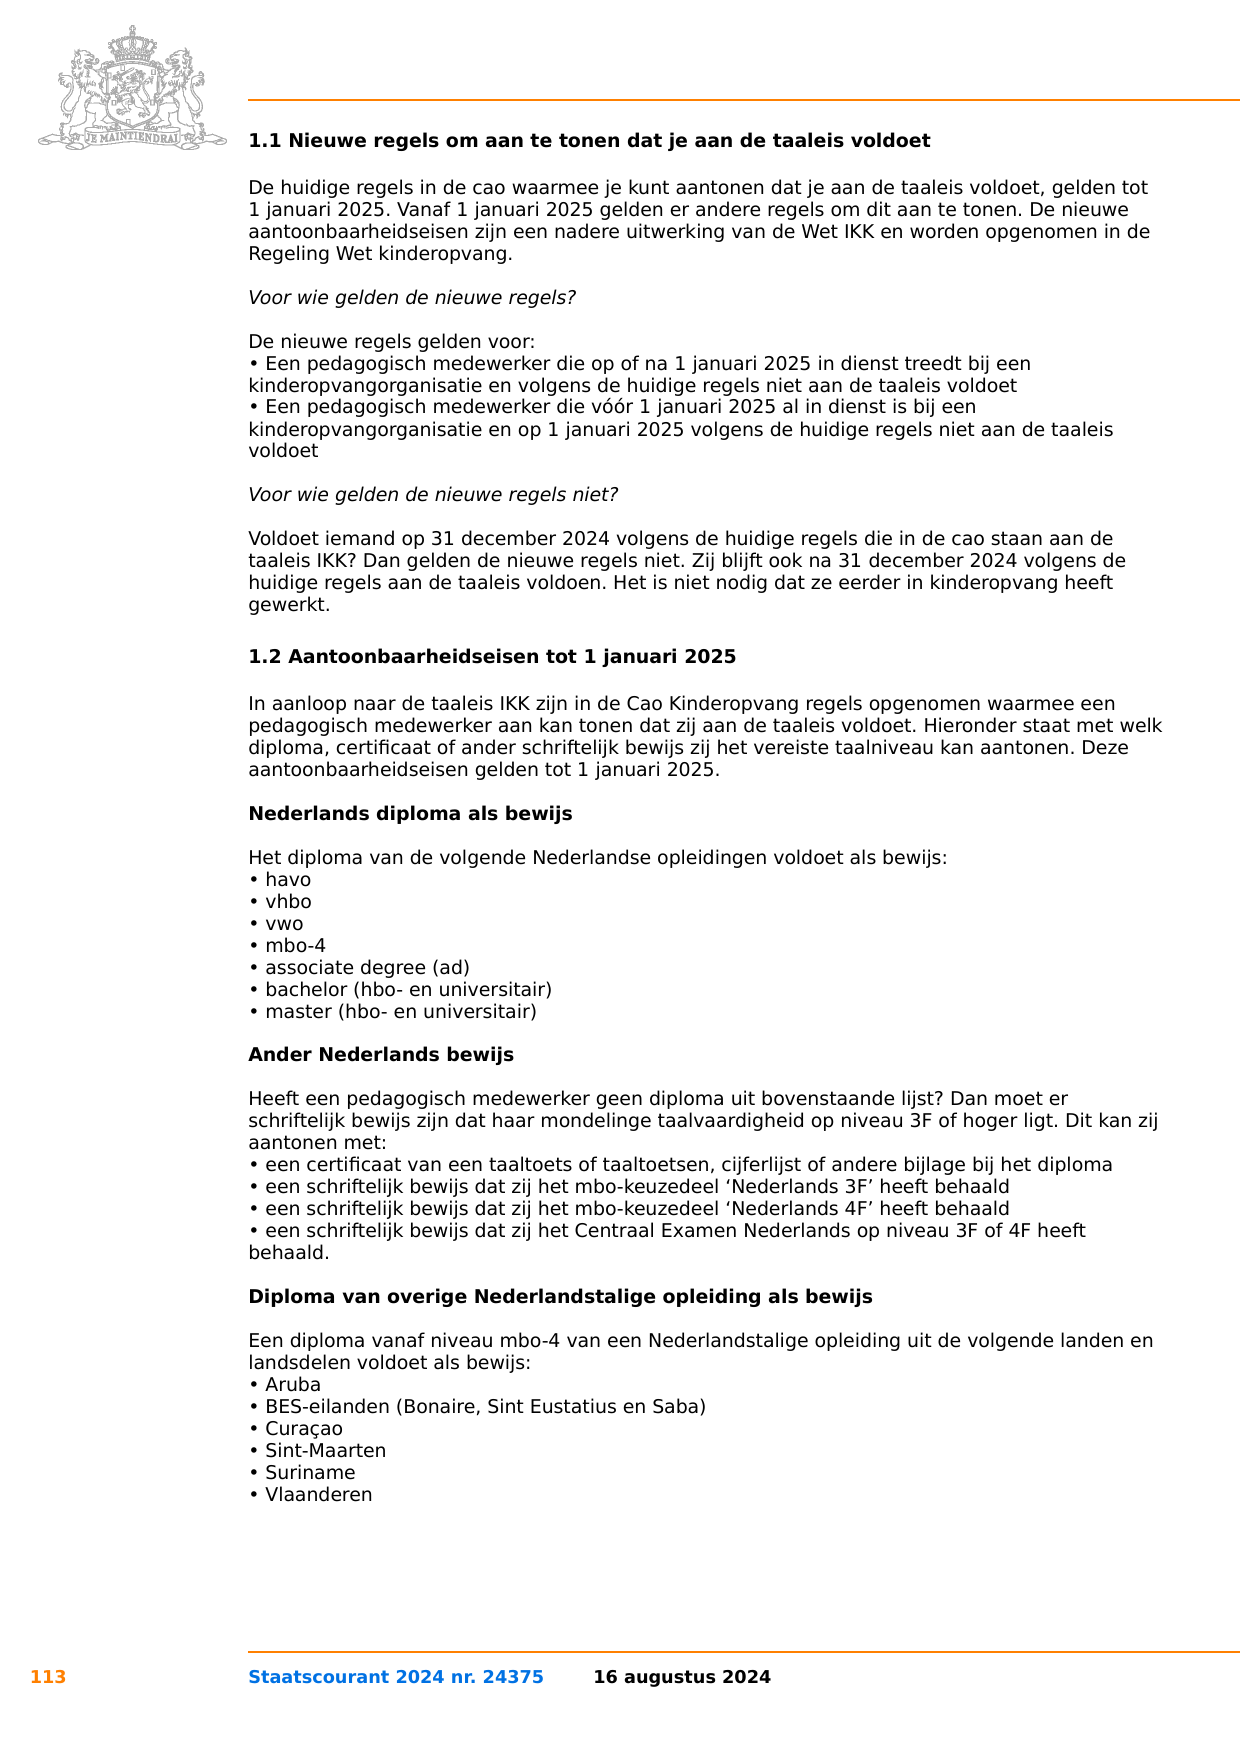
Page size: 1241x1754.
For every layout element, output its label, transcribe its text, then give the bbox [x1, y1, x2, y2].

text • BES-eilanden (Bonaire, Sint Eustatius en Saba) [248, 1396, 1163, 1418]
text Het diploma van de volgende Nederlandse opleidingen voldoet als bewijs: [248, 847, 1163, 869]
subtitle Ander Nederlands bewijs [248, 1044, 1163, 1066]
text • Curaçao [248, 1418, 1163, 1440]
text • vwo [248, 913, 1163, 934]
text • Suriname [248, 1462, 1163, 1484]
text Heeft een pedagogisch medewerker geen diploma uit bovenstaande lijst? Dan moet er schriftelijk bewijs zijn dat haar mondelinge taalvaardigheid op niveau 3F of hoger ligt. Dit kan zij aantonen met: [248, 1088, 1163, 1154]
picture [38, 25, 227, 150]
text In aanloop naar de taaleis IKK zijn in de Cao Kinderopvang regels opgenomen waarmee een pedagogisch medewerker aan kan tonen dat zij aan de taaleis voldoet. Hieronder staat met welk diploma, certificaat of ander schriftelijk bewijs zij het vereiste taalniveau kan aantonen. Deze aantoonbaarheidseisen gelden tot 1 januari 2025. [248, 693, 1163, 781]
text • Een pedagogisch medewerker die vóór 1 januari 2025 al in dienst is bij een kinderopvangorganisatie en op 1 januari 2025 volgens de huidige regels niet aan de taaleis voldoet [248, 396, 1163, 462]
text • bachelor (hbo- en universitair) [248, 978, 1163, 1001]
text • een schriftelijk bewijs dat zij het mbo-keuzedeel ‘Nederlands 4F’ heeft behaald [248, 1198, 1163, 1220]
text Een diploma vanaf niveau mbo-4 van een Nederlandstalige opleiding uit de volgende landen en landsdelen voldoet als bewijs: [248, 1330, 1163, 1374]
text De huidige regels in de cao waarmee je kunt aantonen dat je aan de taaleis voldoet, gelden tot 1 januari 2025. Vanaf 1 januari 2025 gelden er andere regels om dit aan te tonen. De nieuwe aantoonbaarheidseisen zijn een nadere uitwerking van de Wet IKK en worden opgenomen in de Regeling Wet kinderopvang. [248, 177, 1163, 265]
text • havo [248, 869, 1163, 891]
subtitle 1.2 Aantoonbaarheidseisen tot 1 januari 2025 [248, 646, 1163, 668]
text De nieuwe regels gelden voor: [248, 331, 1163, 352]
text • Sint-Maarten [248, 1440, 1163, 1462]
text • Een pedagogisch medewerker die op of na 1 januari 2025 in dienst treedt bij een kinderopvangorganisatie en volgens de huidige regels niet aan de taaleis voldoet [248, 352, 1163, 396]
text • master (hbo- en universitair) [248, 1001, 1163, 1022]
subtitle Nederlands diploma als bewijs [248, 803, 1163, 825]
text Voor wie gelden de nieuwe regels? [248, 287, 1163, 309]
text • mbo-4 [248, 934, 1163, 957]
text • een schriftelijk bewijs dat zij het Centraal Examen Nederlands op niveau 3F of 4F heeft behaald. [248, 1220, 1163, 1264]
text Voor wie gelden de nieuwe regels niet? [248, 484, 1163, 506]
subtitle Diploma van overige Nederlandstalige opleiding als bewijs [248, 1286, 1163, 1308]
subtitle 1.1 Nieuwe regels om aan te tonen dat je aan de taaleis voldoet [248, 130, 1163, 152]
text • Vlaanderen [248, 1484, 1163, 1506]
text • associate degree (ad) [248, 957, 1163, 978]
text • een schriftelijk bewijs dat zij het mbo-keuzedeel ‘Nederlands 3F’ heeft behaald [248, 1176, 1163, 1198]
text • een certificaat van een taaltoets of taaltoetsen, cijferlijst of andere bijlage bij het diploma [248, 1154, 1163, 1176]
text Voldoet iemand op 31 december 2024 volgens de huidige regels die in de cao staan aan de taaleis IKK? Dan gelden de nieuwe regels niet. Zij blijft ook na 31 december 2024 volgens de huidige regels aan de taaleis voldoen. Het is niet nodig dat ze eerder in kinderopvang heeft gewerkt. [248, 528, 1163, 616]
text • vhbo [248, 891, 1163, 913]
text • Aruba [248, 1374, 1163, 1396]
